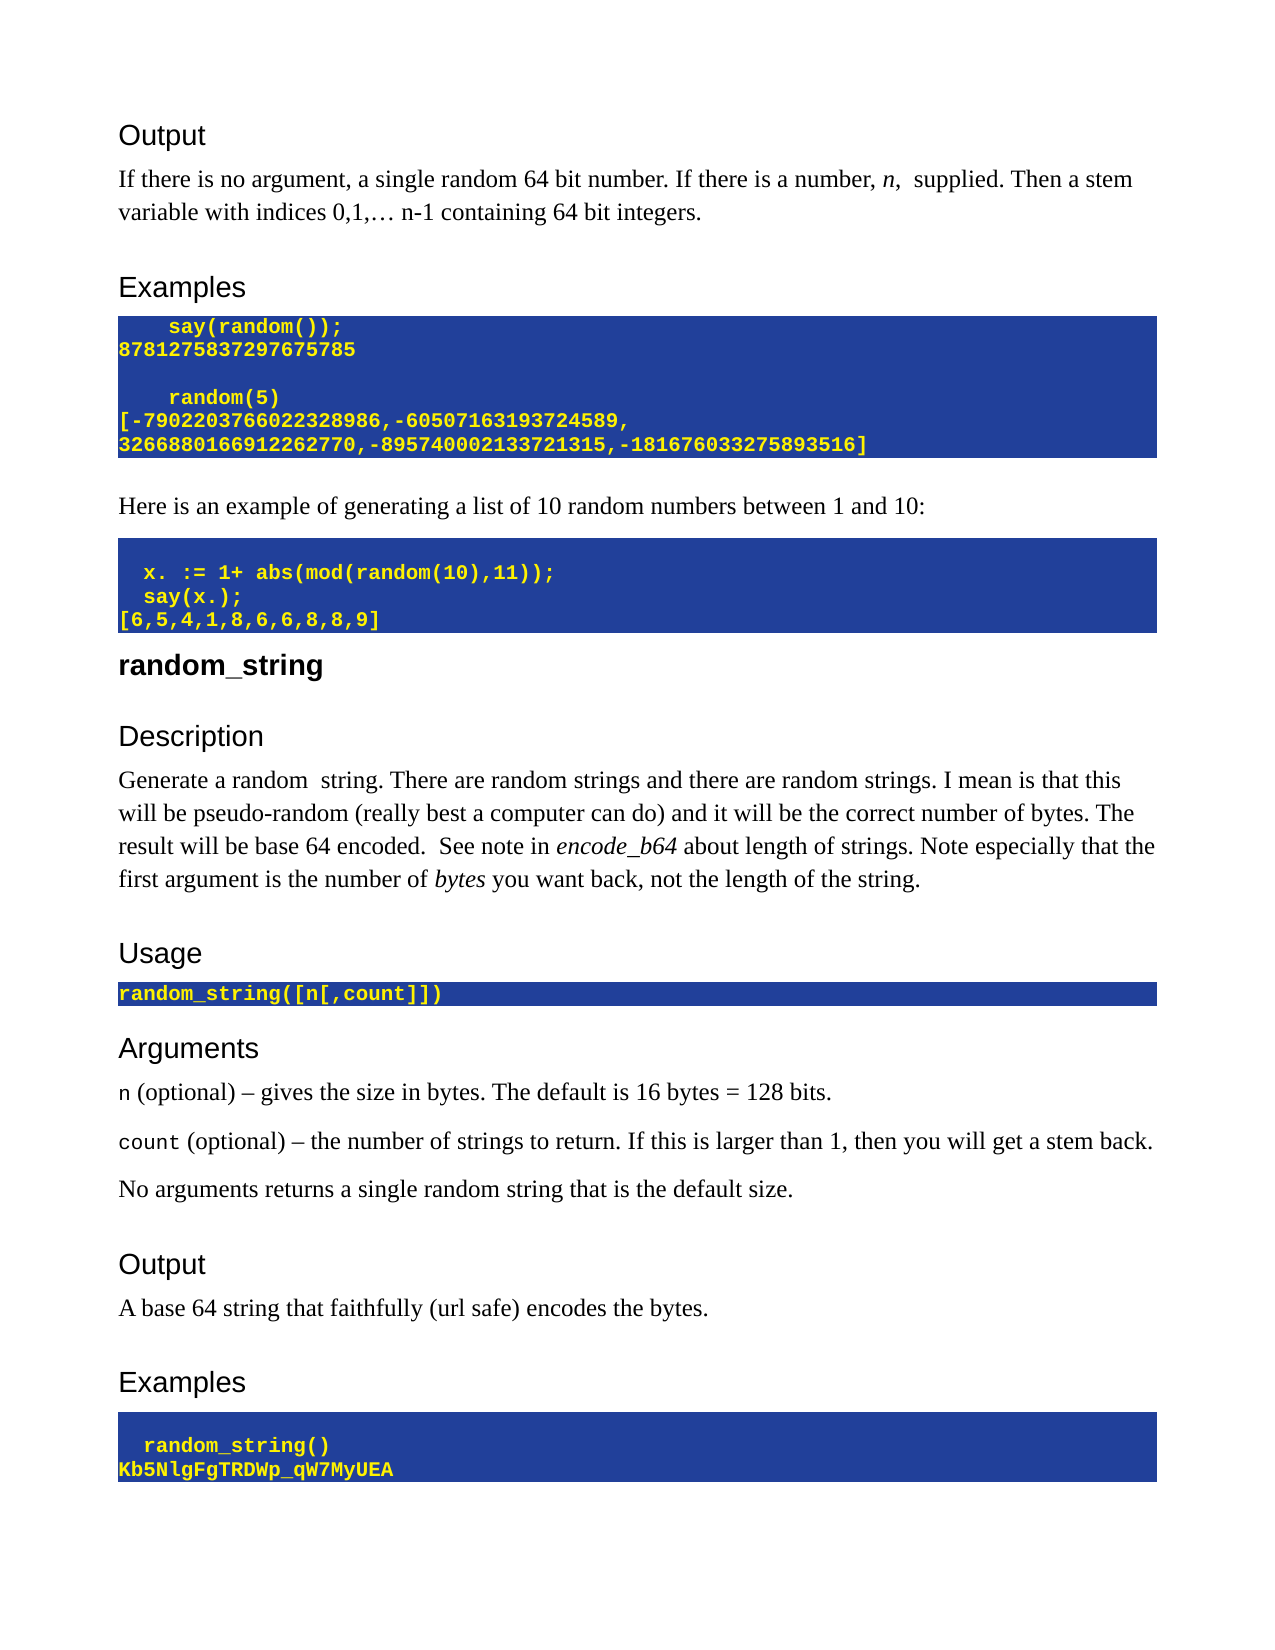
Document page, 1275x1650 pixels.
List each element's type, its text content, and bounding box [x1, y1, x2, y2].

text say(x.); [118, 586, 1157, 609]
text Kb5NlgFgTRDWp_qW7MyUEA [118, 1459, 1157, 1482]
text n (optional) – gives the size in bytes. The default is 16 bytes = 128 bits. [118, 1077, 1157, 1107]
text 8781275837297675785 [118, 339, 1157, 363]
text If there is no argument, a single random 64 bit number. If there is a number, n, supplied. Then a stem variable with indices 0,1,… n-1 containing 64 bit integers. [118, 164, 1157, 226]
subtitle Usage [118, 936, 1157, 970]
subtitle random_string [118, 647, 1157, 681]
text [6,5,4,1,8,6,6,8,8,9] [118, 609, 1157, 633]
text say(random()); [118, 316, 1157, 339]
text random_string([n[,count]]) [118, 982, 1157, 1006]
text 3266880166912262770,-895740002133721315,-181676033275893516] [118, 434, 1157, 458]
text Generate a random string. There are random strings and there are random strings. I mean is that this will be pseudo-random (really best a computer can do) and it will be the correct number of bytes. The result will be base 64 encoded. See note in encode_b64 about length of strings. Note especially that the first argument is the number of bytes you want back, not the length of the string. [118, 765, 1157, 893]
text count (optional) – the number of strings to return. If this is larger than 1, then you will get a stem back. [118, 1126, 1157, 1155]
text No arguments returns a single random string that is the default size. [118, 1174, 1157, 1203]
text [-7902203766022328986,-60507163193724589, [118, 410, 1157, 434]
subtitle Examples [118, 1366, 1157, 1399]
subtitle Output [118, 1247, 1157, 1280]
text random_string() [118, 1435, 1157, 1459]
subtitle Output [118, 118, 1157, 152]
text A base 64 string that faithfully (url safe) encodes the bytes. [118, 1293, 1157, 1322]
text random(5) [118, 387, 1157, 410]
text Here is an example of generating a list of 10 random numbers between 1 and 10: [118, 458, 1157, 519]
subtitle Description [118, 719, 1157, 752]
text x. := 1+ abs(mod(random(10),11)); [118, 562, 1157, 586]
subtitle Arguments [118, 1031, 1157, 1065]
subtitle Examples [118, 270, 1157, 303]
